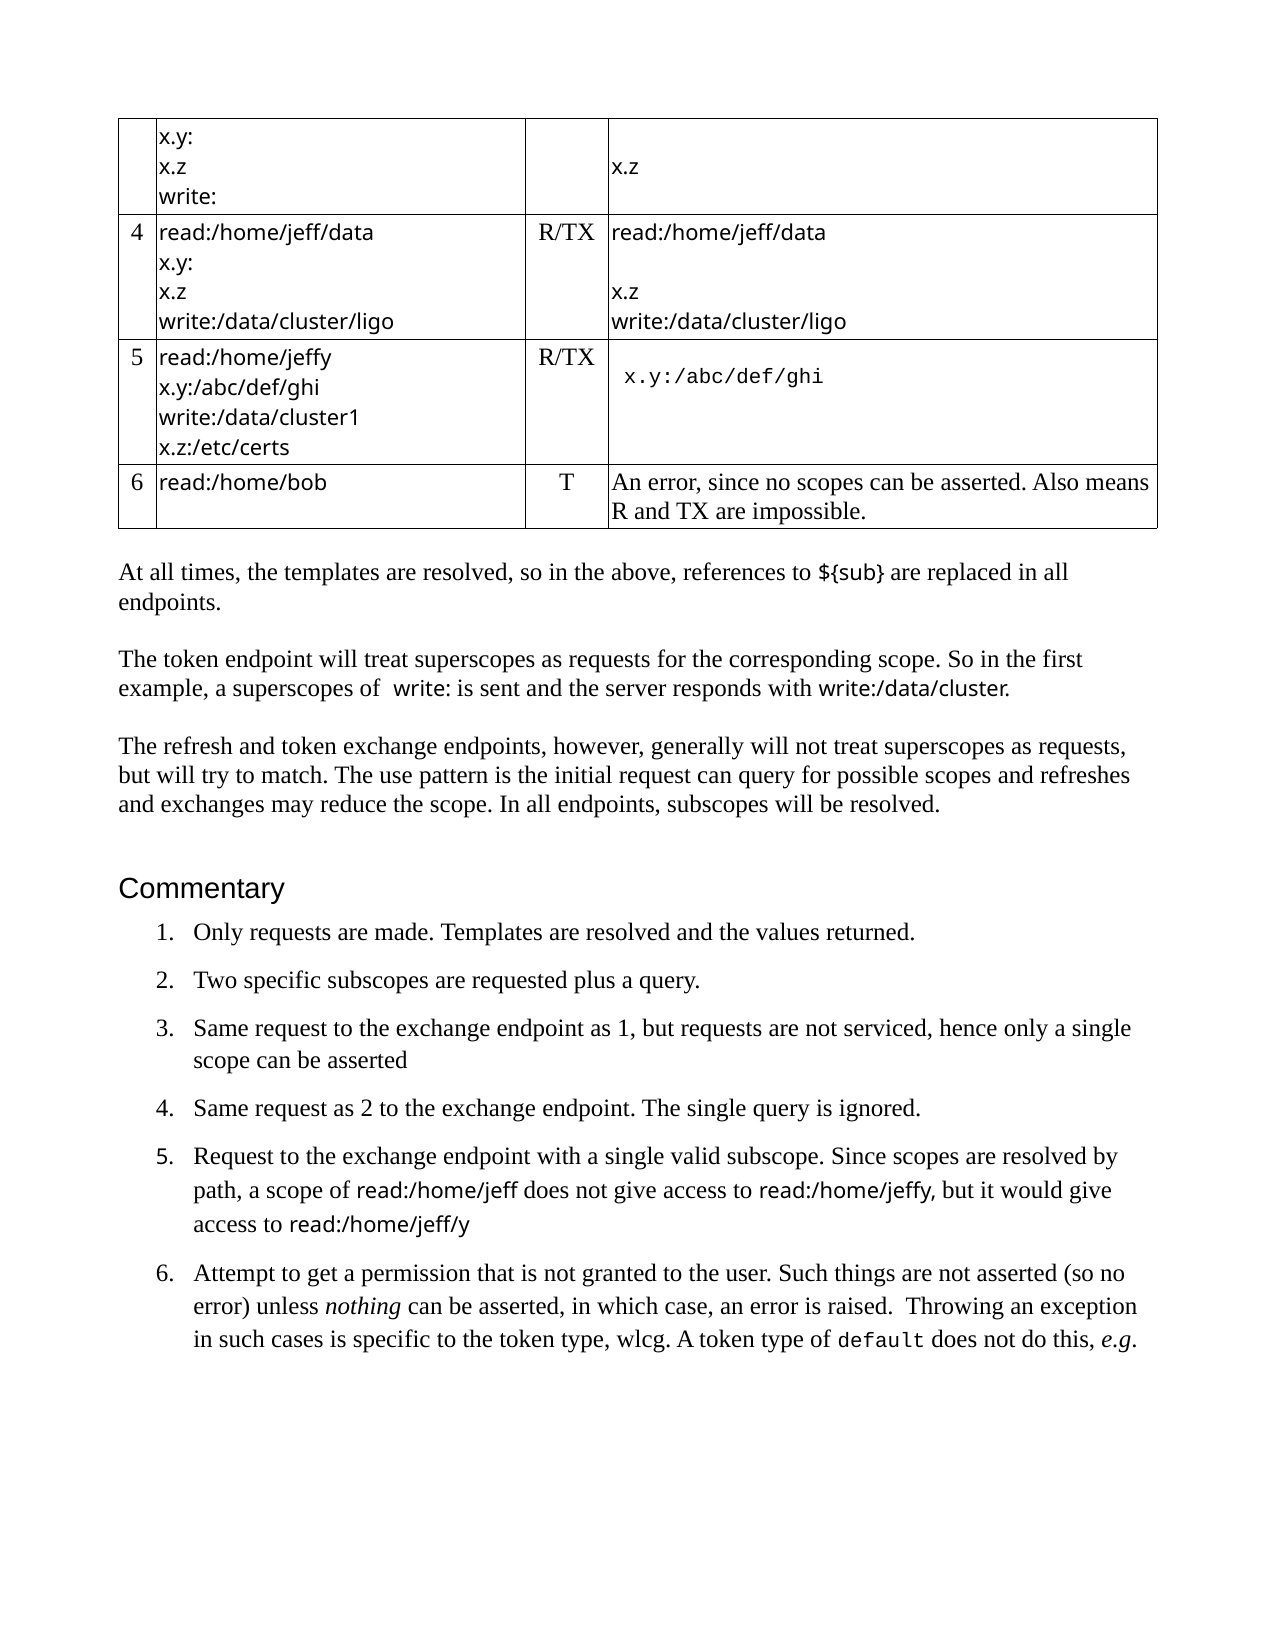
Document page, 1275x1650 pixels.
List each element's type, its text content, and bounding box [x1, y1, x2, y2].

table_cell x.y: x.z write: [157, 119, 525, 214]
list Attempt to get a permission that is not granted to the user. Such things are not asserted (so no error) unless nothing can be asserted, in which case, an error is raised. Throwing an exception in such cases is specific to the token type, wlcg. A token type of default does not do this, e.g. [156, 1258, 1157, 1353]
table_cell read:/home/jeff/data x.y: x.z write:/data/cluster/ligo [157, 215, 525, 339]
table_cell read:/home/jeffy x.y:/abc/def/ghi write:/data/cluster1 x.z:/etc/certs [157, 340, 525, 464]
table_cell [119, 119, 156, 214]
table_cell x.y:/abc/def/ghi [609, 340, 1157, 464]
subtitle Commentary [118, 871, 1157, 905]
list Request to the exchange endpoint with a single valid subscope. Since scopes are resolved by path, a scope of read:/home/jeff does not give access to read:/home/jeffy, but it would give access to read:/home/jeff/y [156, 1141, 1157, 1239]
list Only requests are made. Templates are resolved and the values returned. [156, 917, 1157, 946]
list Same request to the exchange endpoint as 1, but requests are not serviced, hence only a single scope can be asserted [156, 1013, 1157, 1074]
text The token endpoint will treat superscopes as requests for the corresponding scope. So in the first example, a superscopes of write: is sent and the server responds with write:/data/cluster. [118, 644, 1157, 703]
list Same request as 2 to the exchange endpoint. The single query is ignored. [156, 1093, 1157, 1122]
table_cell T [526, 465, 608, 528]
table_cell x.z [609, 119, 1157, 214]
table_cell [526, 119, 608, 214]
table_cell 5 [119, 340, 156, 464]
table_cell R/TX [526, 215, 608, 339]
table_cell 4 [119, 215, 156, 339]
table_cell read:/home/jeff/data x.z write:/data/cluster/ligo [609, 215, 1157, 339]
table_cell read:/home/bob [157, 465, 525, 528]
table_cell R/TX [526, 340, 608, 464]
table_cell 6 [119, 465, 156, 528]
text The refresh and token exchange endpoints, however, generally will not treat superscopes as requests, but will try to match. The use pattern is the initial request can query for possible scopes and refreshes and exchanges may reduce the scope. In all endpoints, subscopes will be resolved. [118, 731, 1157, 818]
text At all times, the templates are resolved, so in the above, references to ${sub} are replaced in all endpoints. [118, 557, 1157, 615]
table_cell An error, since no scopes can be asserted. Also means R and TX are impossible. [609, 465, 1157, 528]
list Two specific subscopes are requested plus a query. [156, 965, 1157, 994]
